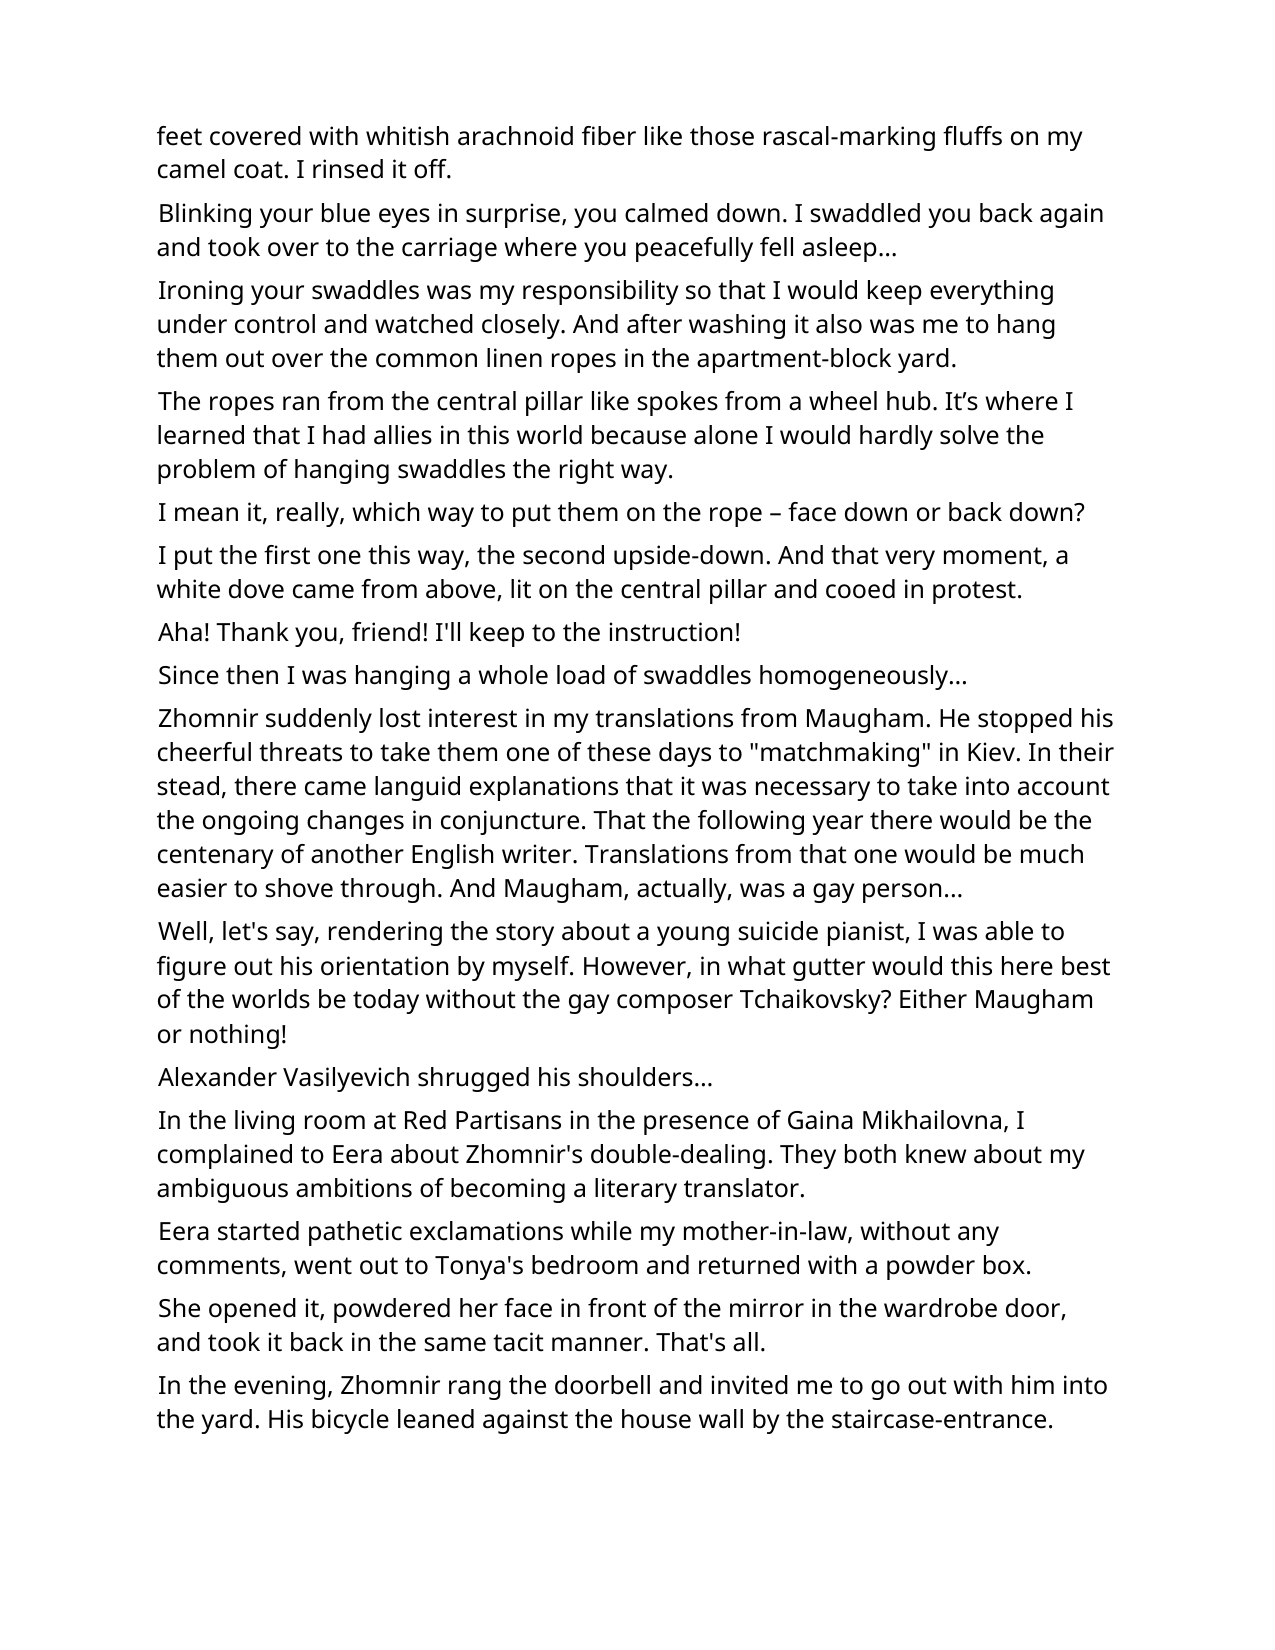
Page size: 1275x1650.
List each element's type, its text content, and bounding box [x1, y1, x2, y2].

text Zhomnir suddenly lost interest in my translations from Maugham. He stopped his cheerful threats to take them one of these days to "matchmaking" in Kiev. In their stead, there came languid explanations that it was necessary to take into account the ongoing changes in conjuncture. That the following year there would be the centenary of another English writer. Translations from that one would be much easier to shove through. And Maugham, actually, was a gay person... [156, 701, 1118, 905]
text Aha! Thank you, friend! I'll keep to the instruction! [156, 615, 1118, 649]
text Ironing your swaddles was my responsibility so that I would keep everything under control and watched closely. And after washing it also was me to hang them out over the common linen ropes in the apartment-block yard. [156, 272, 1118, 374]
text I put the first one this way, the second upside-down. And that very moment, a white dove came from above, lit on the central pillar and cooed in protest. [156, 538, 1118, 606]
text Blinking your blue eyes in surprise, you calmed down. I swaddled you back again and took over to the carriage where you peacefully fell asleep… [156, 195, 1118, 263]
text Alexander Vasilyevich shrugged his shoulders… [156, 1059, 1118, 1093]
text In the evening, Zhomnir rang the doorbell and invited me to go out with him into the yard. His bicycle leaned against the house wall by the staircase-entrance. [156, 1368, 1118, 1436]
text Since then I was hanging a whole load of swaddles homogeneously… [156, 658, 1118, 692]
text She opened it, powdered her face in front of the mirror in the wardrobe door, and took it back in the same tacit manner. That's all. [156, 1291, 1118, 1359]
text I mean it, really, which way to put them on the rope – face down or back down? [156, 494, 1118, 529]
text Well, let's say, rendering the story about a young suicide pianist, I was able to figure out his orientation by myself. However, in what gutter would this here best of the worlds be today without the gay composer Tchaikovsky? Either Maugham or nothing! [156, 914, 1118, 1050]
text In the living room at Red Partisans in the presence of Gaina Mikhailovna, I complained to Eera about Zhomnir's double-dealing. They both knew about my ambiguous ambitions of becoming a literary translator. [156, 1102, 1118, 1204]
text feet covered with whitish arachnoid fiber like those rascal-marking fluffs on my camel coat. I rinsed it off. [156, 118, 1118, 186]
text Eera started pathetic exclamations while my mother-in-law, without any comments, went out to Tonya's bedroom and returned with a powder box. [156, 1213, 1118, 1282]
text The ropes ran from the central pillar like spokes from a wheel hub. It’s where I learned that I had allies in this world because alone I would hardly solve the problem of hanging swaddles the right way. [156, 383, 1118, 486]
